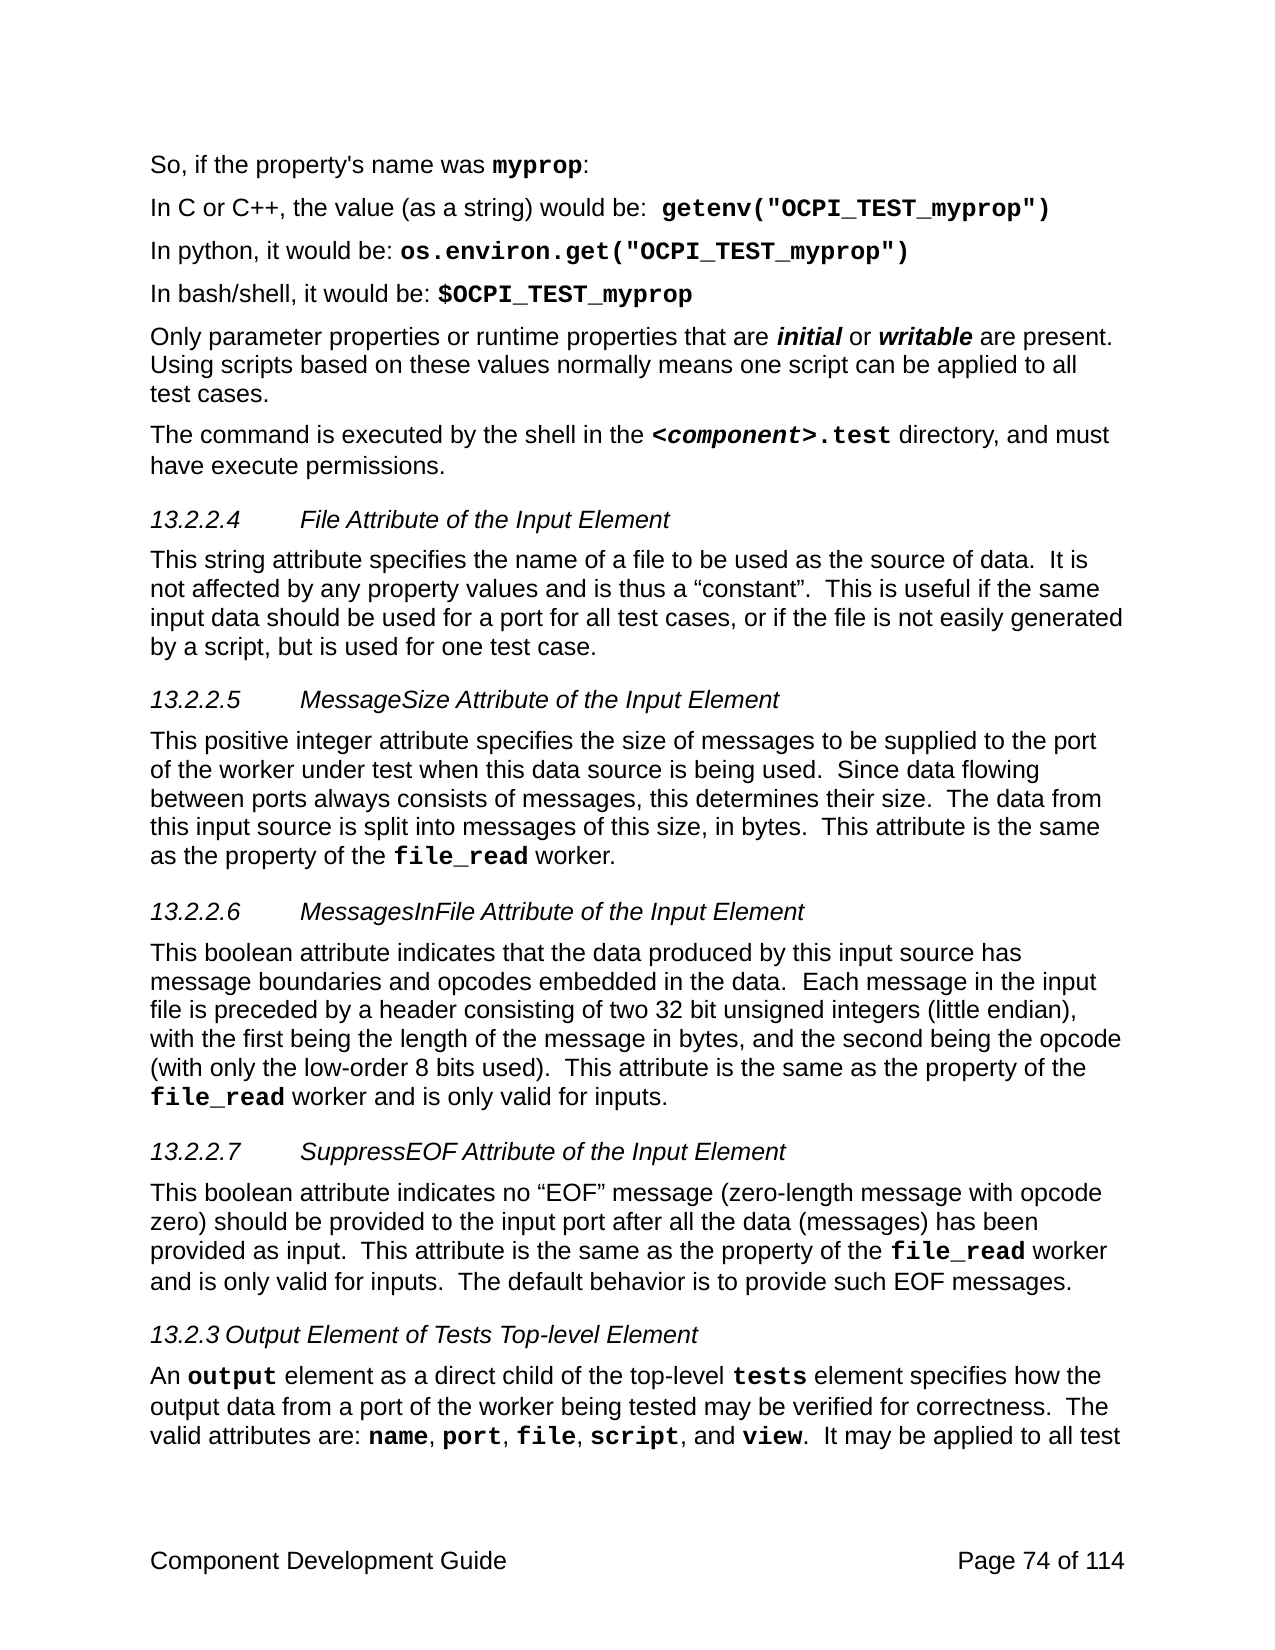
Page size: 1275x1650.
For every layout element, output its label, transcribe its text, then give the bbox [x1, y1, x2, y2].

subtitle File Attribute of the Input Element [150, 504, 1125, 533]
text The command is executed by the shell in the <component>.test directory, and must have execute permissions. [150, 420, 1125, 479]
text An output element as a direct child of the top-level tests element specifies how the output data from a port of the worker being tested may be verified for correctness. The valid attributes are: name, port, file, script, and view. It may be applied to all test [150, 1361, 1125, 1452]
subtitle MessageSize Attribute of the Input Element [150, 685, 1125, 714]
text This boolean attribute indicates that the data produced by this input source has message boundaries and opcodes embedded in the data. Each message in the input file is preceded by a header consisting of two 32 bit unsigned integers (little endian), with the first being the length of the message in bytes, and the second being the opcode (with only the low-order 8 bits used). This attribute is the same as the property of the file_read worker and is only valid for inputs. [150, 938, 1125, 1112]
subtitle Output Element of Tests Top-level Element [150, 1320, 1125, 1349]
text In python, it would be: os.environ.get("OCPI_TEST_myprop") [150, 236, 1125, 267]
text This string attribute specifies the name of a file to be used as the source of data. It is not affected by any property values and is thus a “constant”. This is useful if the same input data should be used for a port for all test cases, or if the file is not easily generated by a script, but is used for one test case. [150, 545, 1125, 660]
text This positive integer attribute specifies the size of messages to be supplied to the port of the worker under test when this data source is being used. Since data flowing between ports always consists of messages, this determines their size. The data from this input source is split into messages of this size, in bytes. This attribute is the same as the property of the file_read worker. [150, 726, 1125, 872]
text In C or C++, the value (as a string) would be: getenv("OCPI_TEST_myprop") [150, 193, 1125, 224]
text So, if the property's name was myprop: [150, 150, 1125, 181]
subtitle MessagesInFile Attribute of the Input Element [150, 897, 1125, 926]
text In bash/shell, it would be: $OCPI_TEST_myprop [150, 279, 1125, 310]
subtitle SuppressEOF Attribute of the Input Element [150, 1137, 1125, 1166]
text This boolean attribute indicates no “EOF” message (zero-length message with opcode zero) should be provided to the input port after all the data (messages) has been provided as input. This attribute is the same as the property of the file_read worker and is only valid for inputs. The default behavior is to provide such EOF messages. [150, 1178, 1125, 1295]
text Only parameter properties or runtime properties that are initial or writable are present. Using scripts based on these values normally means one script can be applied to all test cases. [150, 322, 1125, 408]
